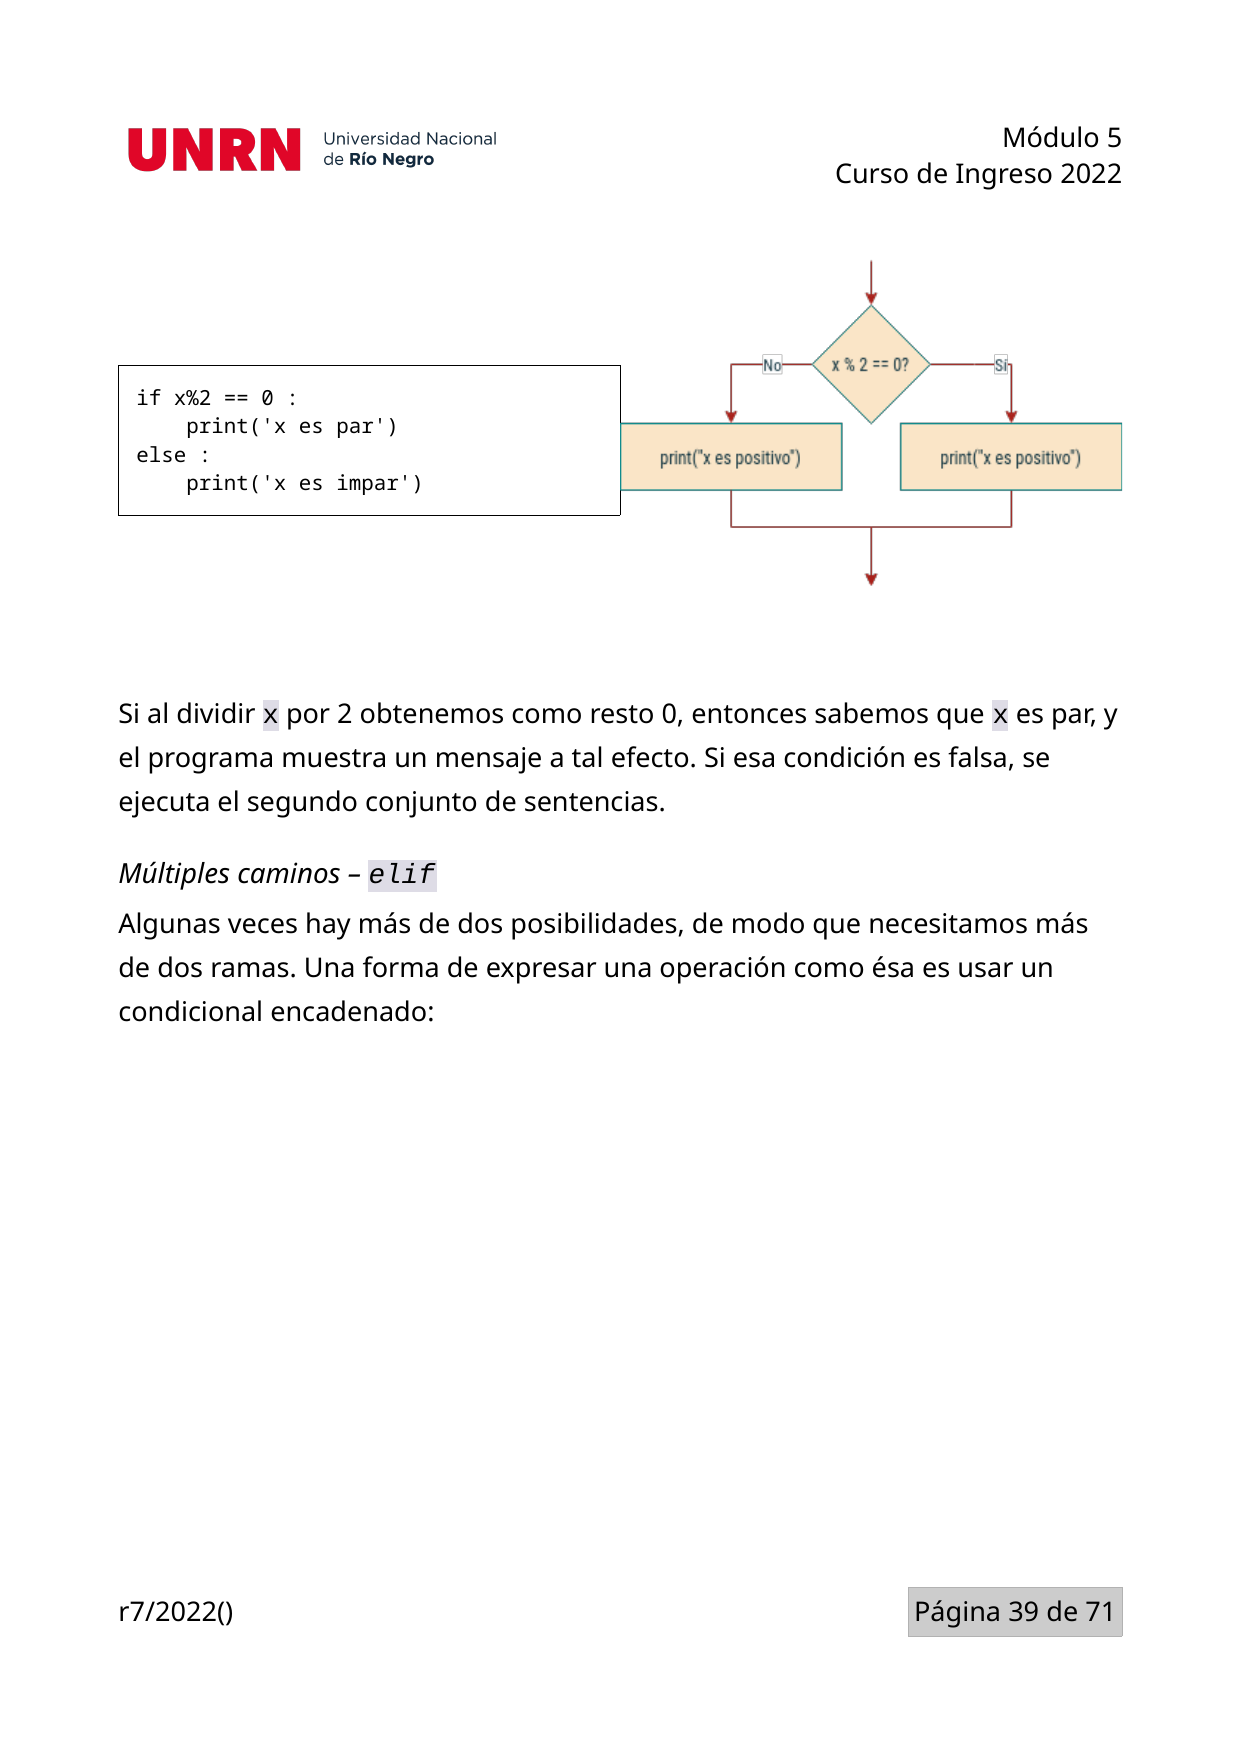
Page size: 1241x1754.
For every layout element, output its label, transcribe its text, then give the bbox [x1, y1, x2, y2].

text Si al dividir x por 2 obtenemos como resto 0, entonces sabemos que x es par, y el programa muestra un mensaje a tal efecto. Si esa condición es falsa, se ejecuta el segundo conjunto de sentencias. [118, 694, 1122, 819]
text Algunas veces hay más de dos posibilidades, de modo que necesitamos más de dos ramas. Una forma de expresar una operación como ésa es usar un condicional encadenado: [118, 904, 1122, 1029]
table_header [620, 221, 1122, 250]
table_header [620, 599, 1122, 664]
subtitle Múltiples caminos – elif [118, 854, 1122, 892]
picture [620, 250, 1123, 599]
picture [118, 118, 505, 180]
table_header [118, 516, 620, 664]
table_header [118, 221, 620, 365]
table_header if x%2 == 0 : print('x es par') else : print('x es impar') [119, 366, 620, 515]
